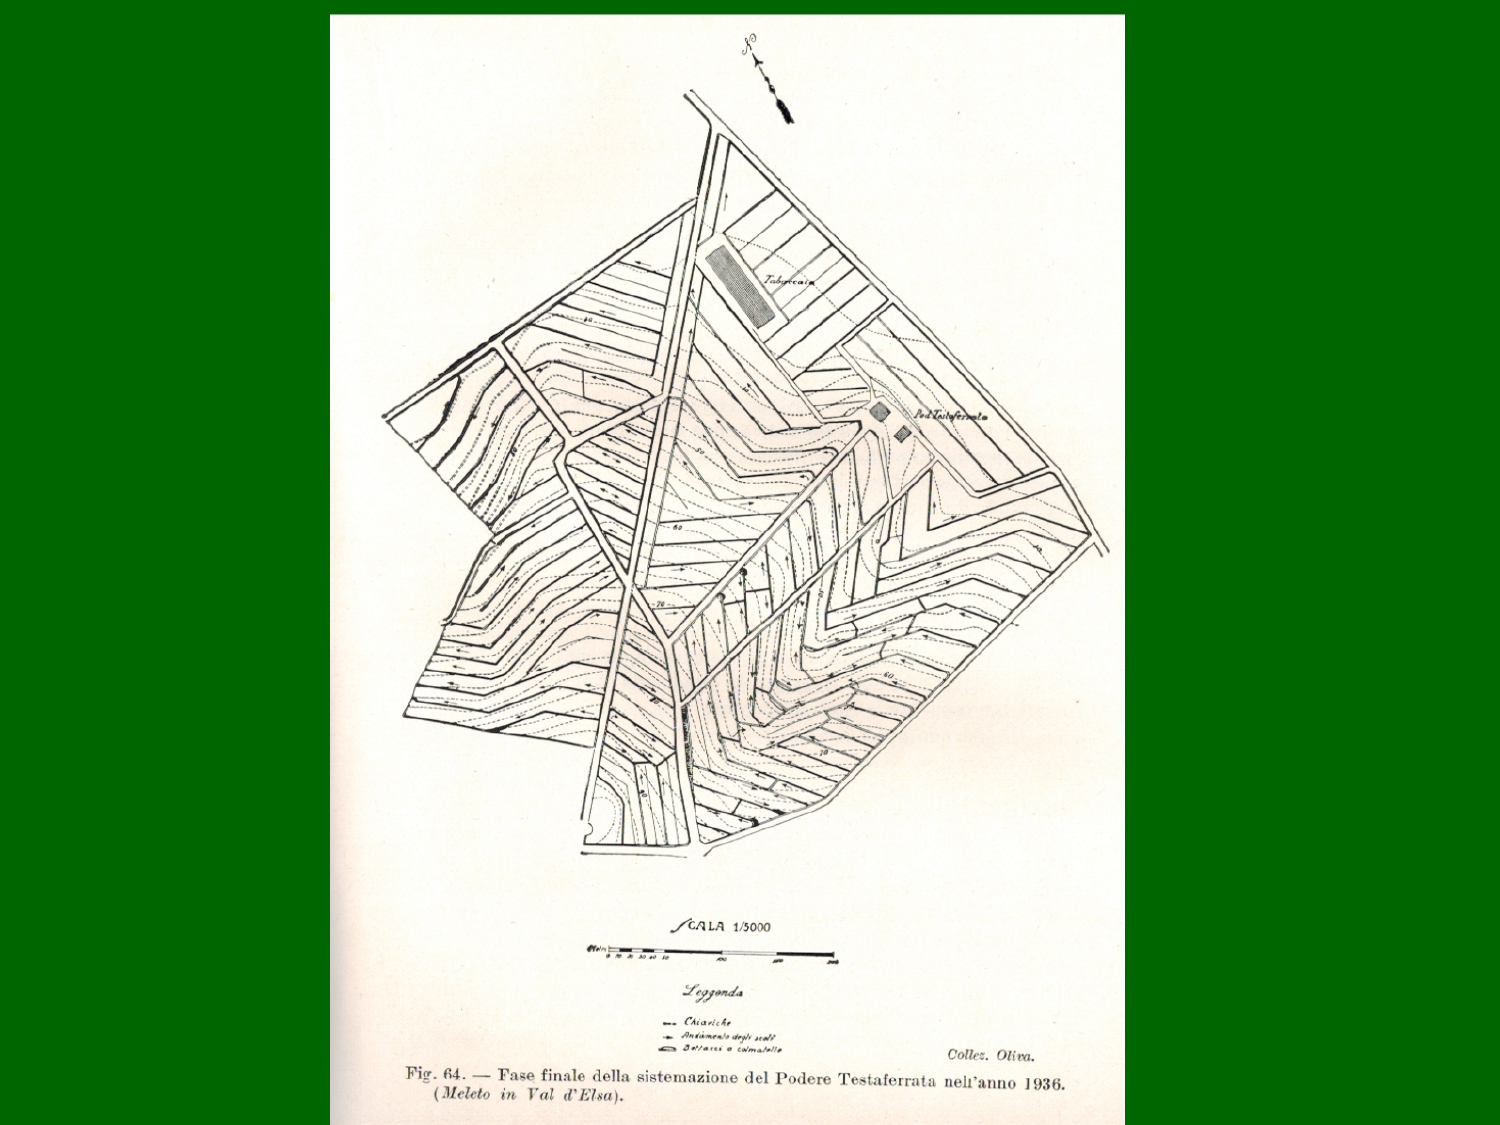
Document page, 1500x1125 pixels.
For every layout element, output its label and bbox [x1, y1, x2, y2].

picture [329, 15, 1125, 1125]
